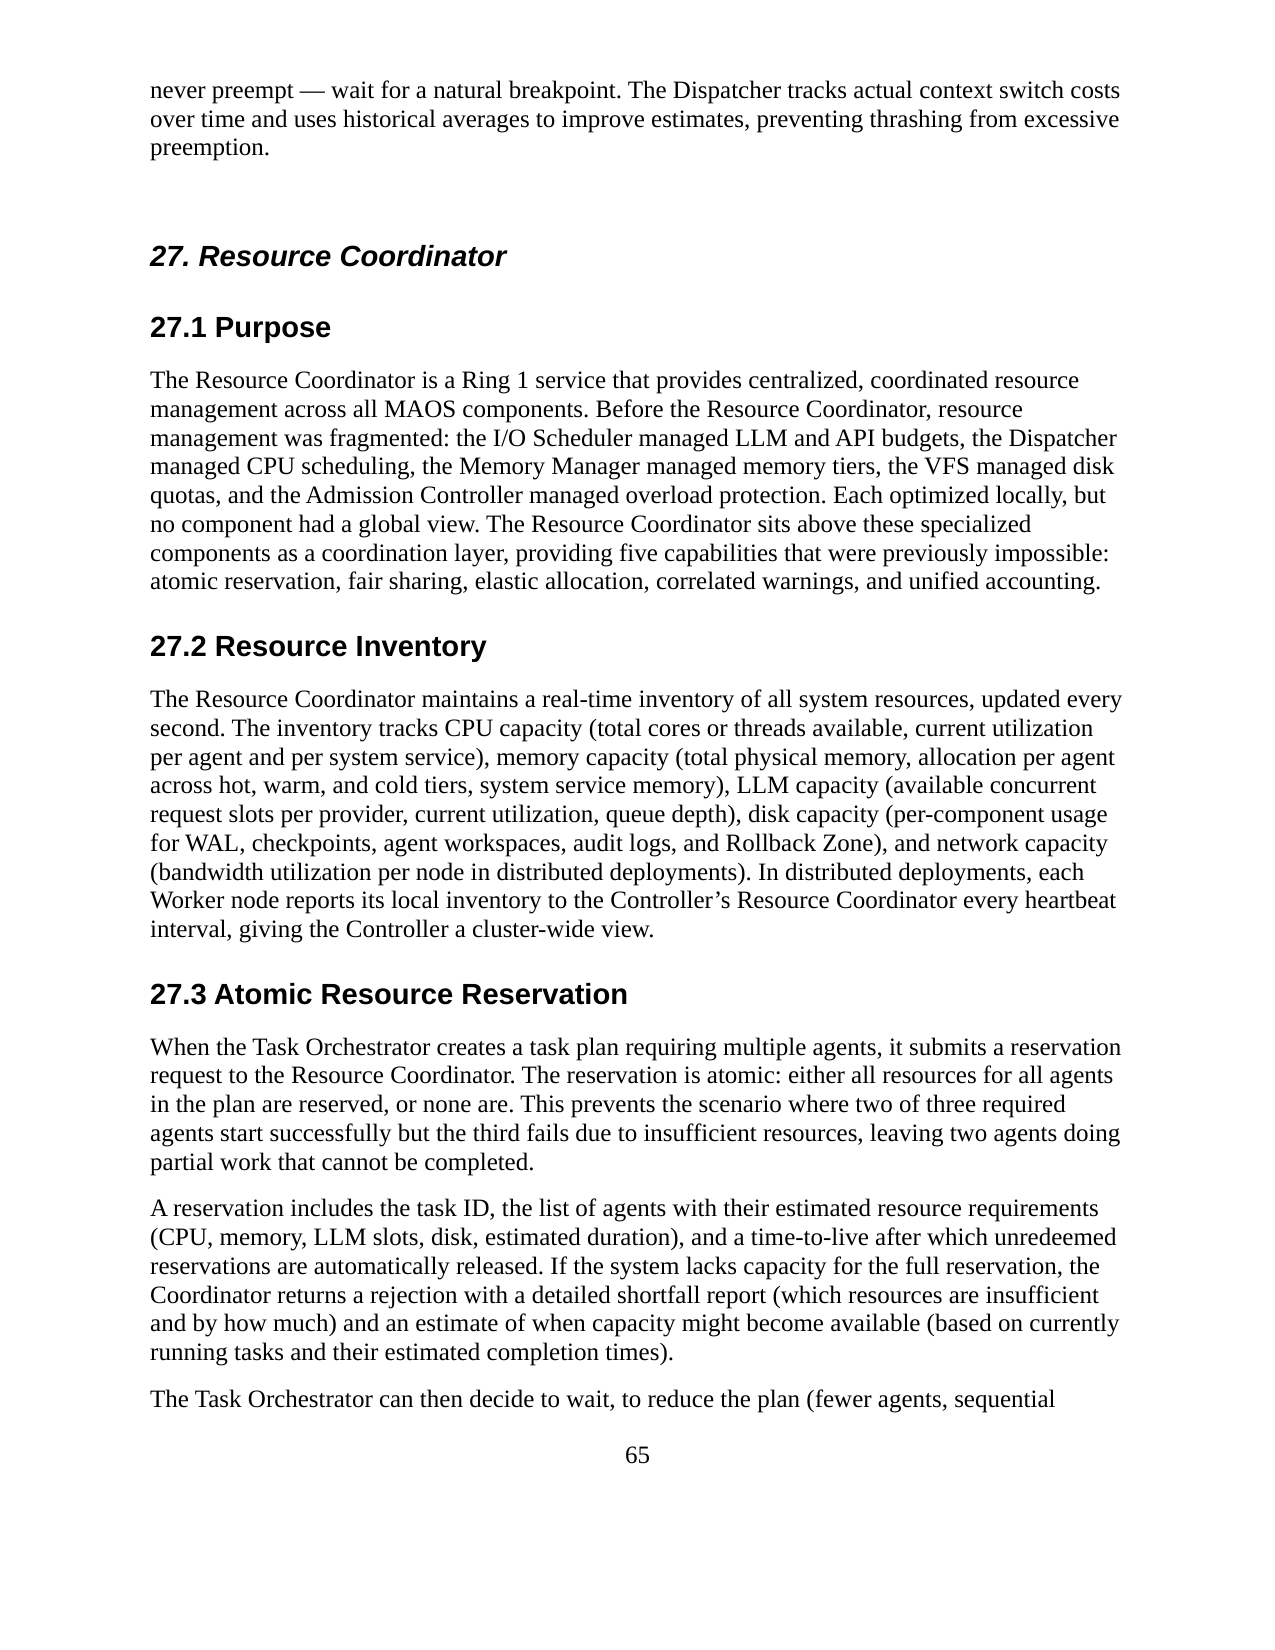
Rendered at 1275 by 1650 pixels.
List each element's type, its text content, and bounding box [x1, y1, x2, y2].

text The Resource Coordinator maintains a real-time inventory of all system resources, updated every second. The inventory tracks CPU capacity (total cores or threads available, current utilization per agent and per system service), memory capacity (total physical memory, allocation per agent across hot, warm, and cold tiers, system service memory), LLM capacity (available concurrent request slots per provider, current utilization, queue depth), disk capacity (per-component usage for WAL, checkpoints, agent workspaces, audit logs, and Rollback Zone), and network capacity (bandwidth utilization per node in distributed deployments). In distributed deployments, each Worker node reports its local inventory to the Controller’s Resource Coordinator every heartbeat interval, giving the Controller a cluster-wide view. [150, 684, 1125, 943]
subtitle 27. Resource Coordinator [150, 239, 1125, 273]
text The Task Orchestrator can then decide to wait, to reduce the plan (fewer agents, sequential [150, 1384, 1125, 1413]
text A reservation includes the task ID, the list of agents with their estimated resource requirements (CPU, memory, LLM slots, disk, estimated duration), and a time-to-live after which unredeemed reservations are automatically released. If the system lacks capacity for the full reservation, the Coordinator returns a rejection with a detailed shortfall report (which resources are insufficient and by how much) and an estimate of when capacity might become available (based on currently running tasks and their estimated completion times). [150, 1193, 1125, 1366]
subtitle 27.1 Purpose [150, 310, 1125, 344]
subtitle 27.3 Atomic Resource Reservation [150, 977, 1125, 1010]
text When the Task Orchestrator creates a task plan requiring multiple agents, it submits a reservation request to the Resource Coordinator. The reservation is atomic: either all resources for all agents in the plan are reserved, or none are. This prevents the scenario where two of three required agents start successfully but the third fails due to insufficient resources, leaving two agents doing partial work that cannot be completed. [150, 1032, 1125, 1176]
text The Resource Coordinator is a Ring 1 service that provides centralized, coordinated resource management across all MAOS components. Before the Resource Coordinator, resource management was fragmented: the I/O Scheduler managed LLM and API budgets, the Dispatcher managed CPU scheduling, the Memory Manager managed memory tiers, the VFS managed disk quotas, and the Admission Controller managed overload protection. Each optimized locally, but no component had a global view. The Resource Coordinator sits above these specialized components as a coordination layer, providing five capabilities that were previously impossible: atomic reservation, fair sharing, elastic allocation, correlated warnings, and unified accounting. [150, 365, 1125, 595]
text never preempt — wait for a natural breakpoint. The Dispatcher tracks actual context switch costs over time and uses historical averages to improve estimates, preventing thrashing from excessive preemption. [150, 75, 1125, 161]
subtitle 27.2 Resource Inventory [150, 629, 1125, 663]
